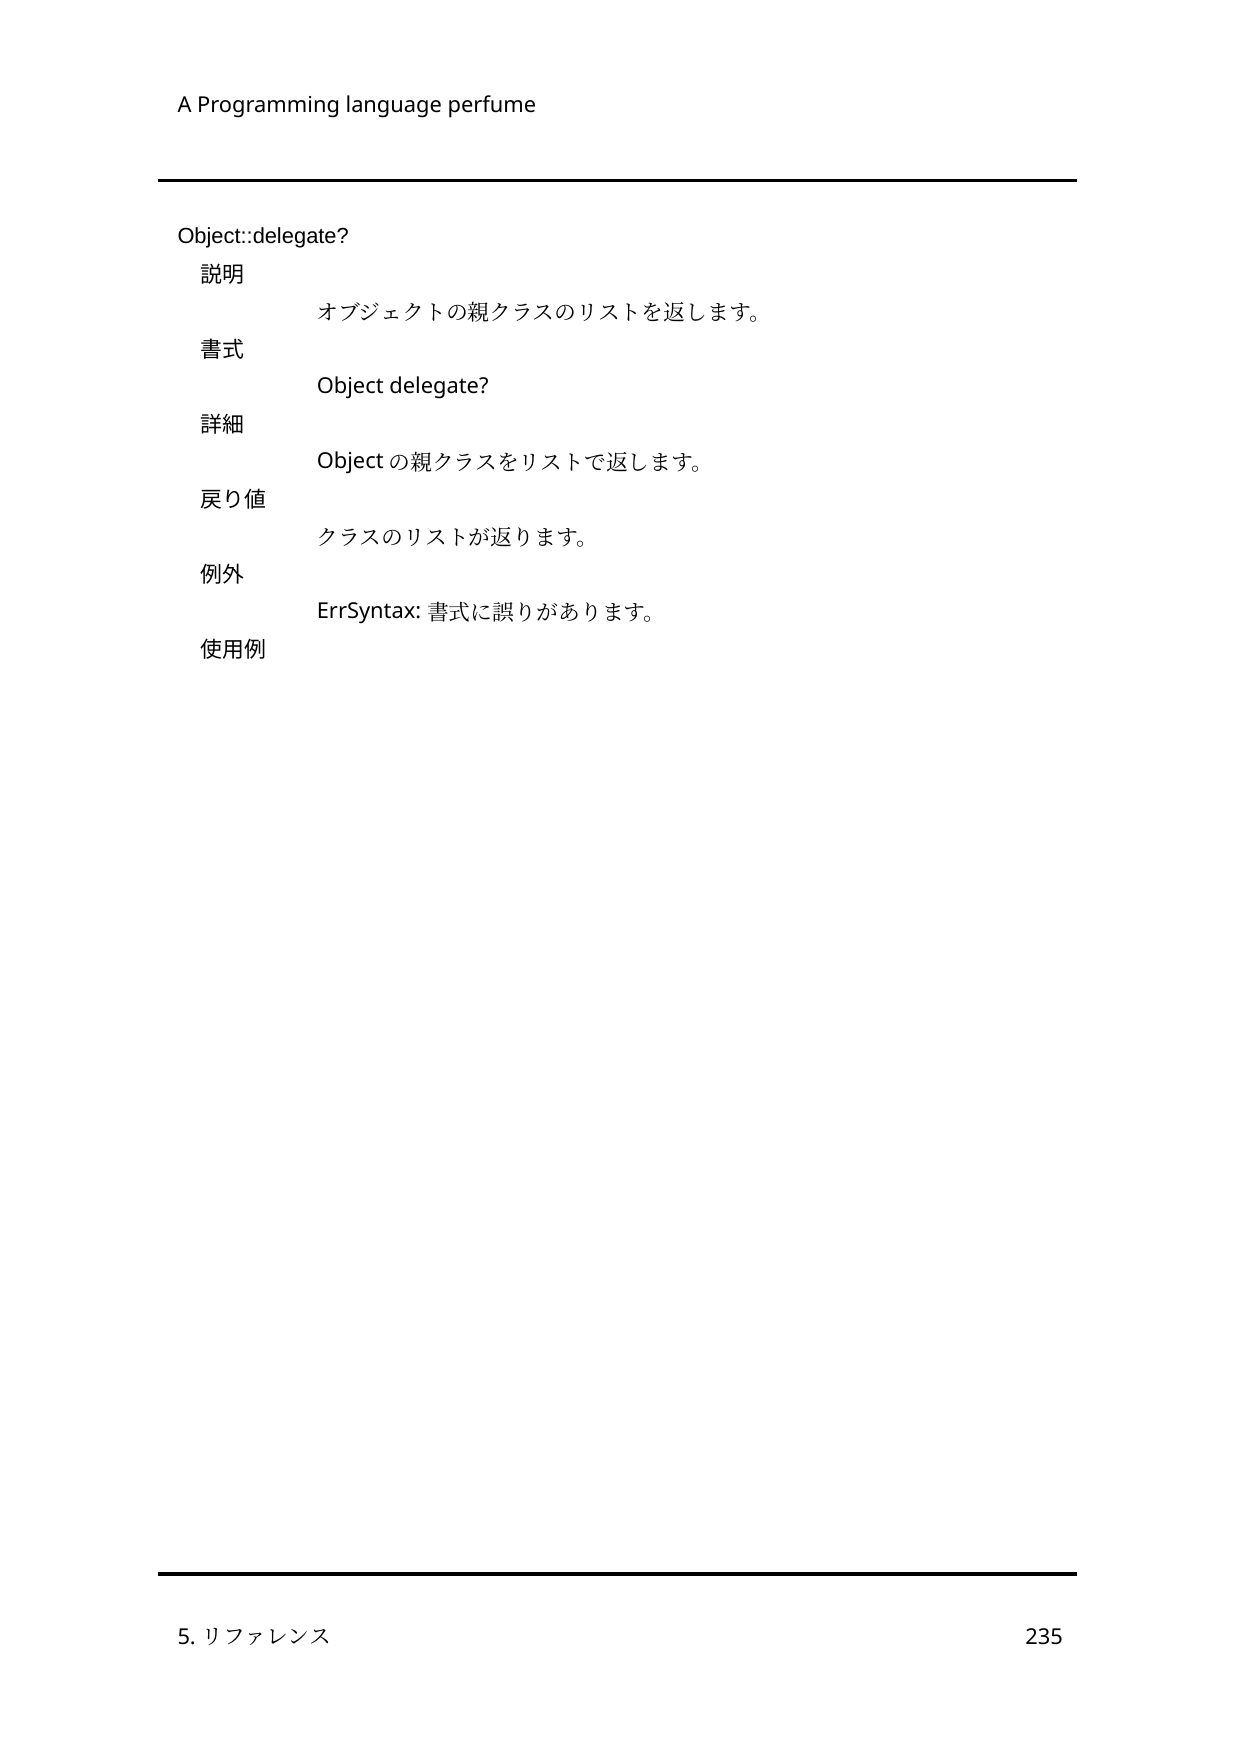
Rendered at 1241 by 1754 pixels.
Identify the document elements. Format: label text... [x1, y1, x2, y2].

table_header 説明 [200, 254, 317, 329]
table_cell 書式 [200, 329, 317, 404]
table_cell Objectの親クラスをリストで返します。 [317, 404, 1063, 479]
subtitle Object::delegate? [177, 217, 1063, 254]
table_cell ErrSyntax: 書式に誤りがあります。 [317, 554, 1063, 629]
table_cell 使用例 [200, 629, 317, 704]
table_header オブジェクトの親クラスのリストを返します。 [317, 254, 1063, 329]
table_cell 戻り値 [200, 479, 317, 554]
table_cell クラスのリストが返ります。 [317, 479, 1063, 554]
table_cell [317, 629, 1063, 704]
table_cell Object delegate? [317, 329, 1063, 404]
table_cell 詳細 [200, 404, 317, 479]
table_cell 例外 [200, 554, 317, 629]
